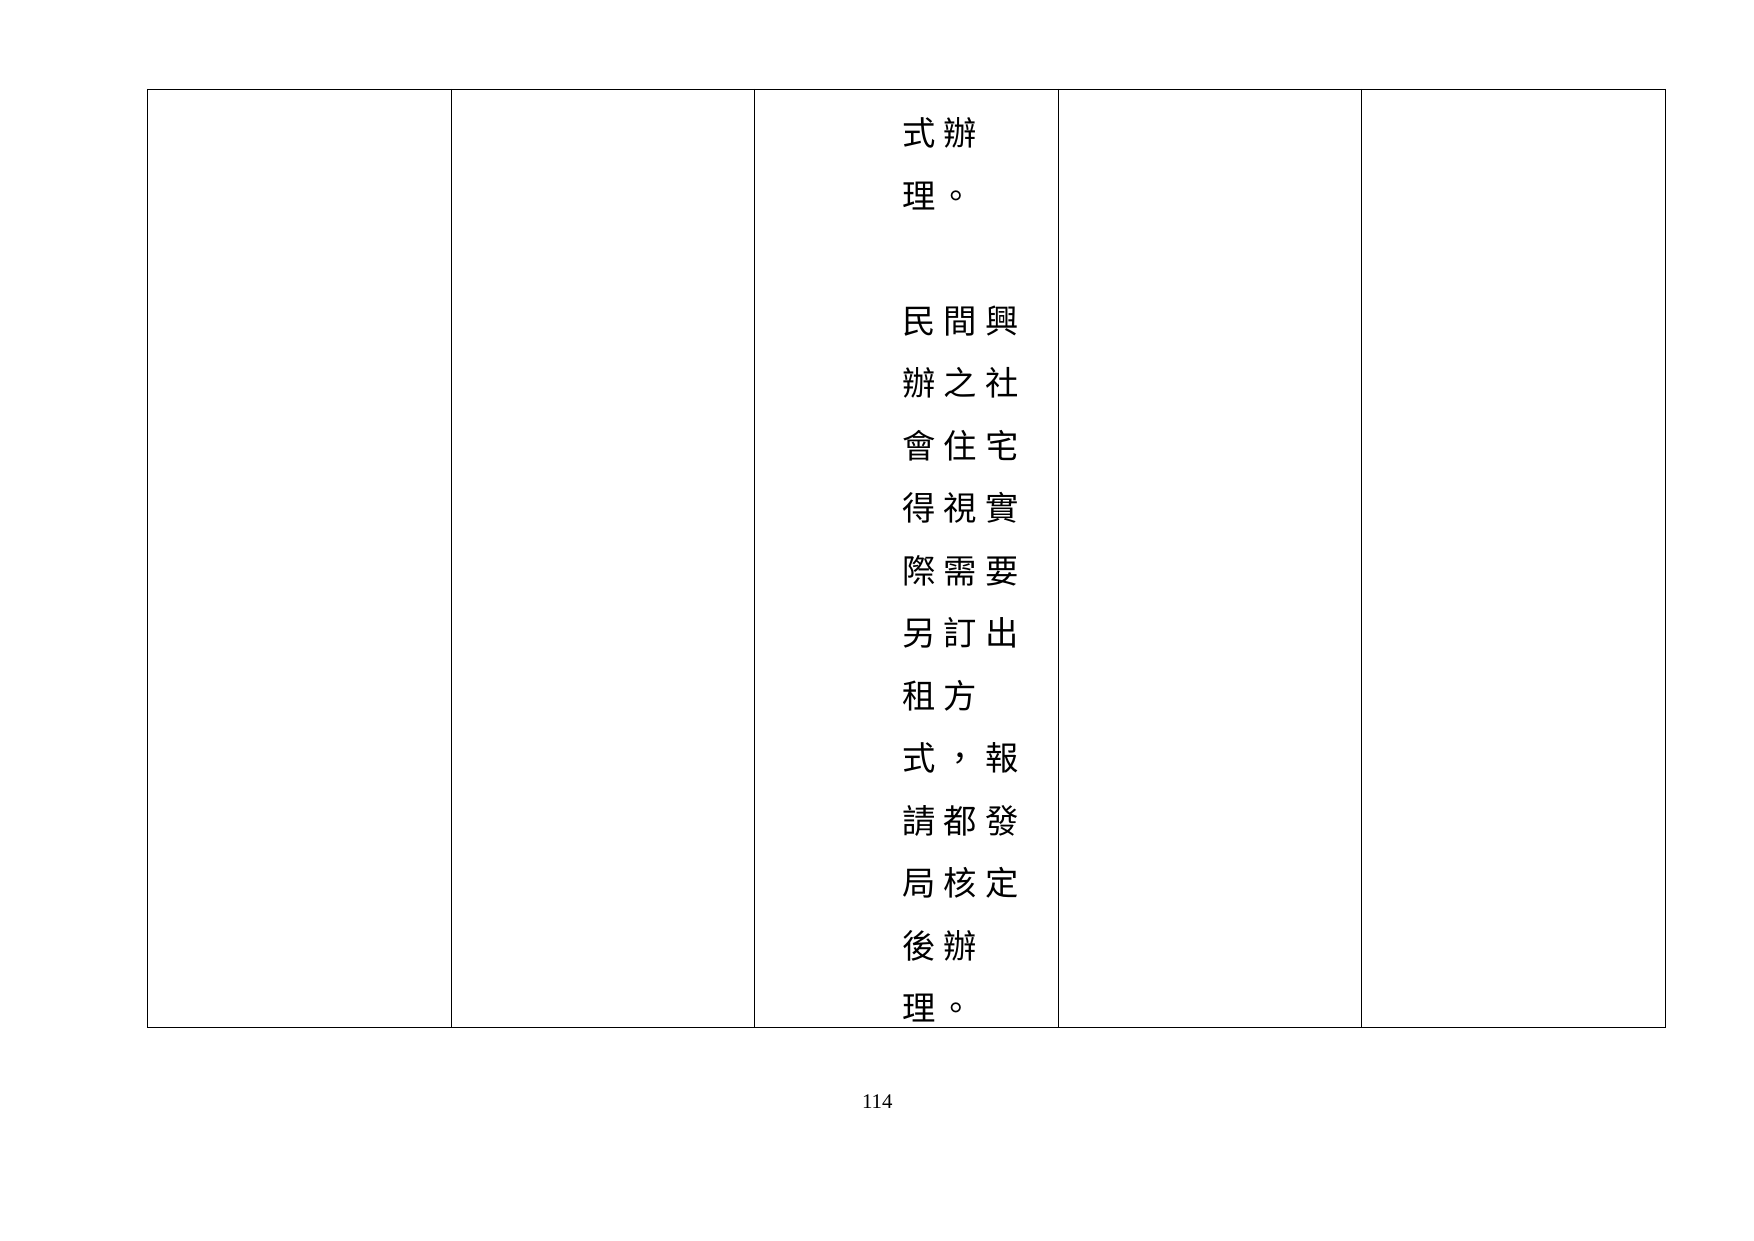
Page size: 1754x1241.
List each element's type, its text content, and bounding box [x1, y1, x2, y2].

table_cell [148, 90, 451, 1027]
table_cell [1362, 90, 1665, 1027]
table_cell [452, 90, 754, 1027]
table_cell [1059, 90, 1361, 1027]
table_cell 式辦理。 民間興辦之社會住宅得視實際需要另訂出租方式，報請都發局核定後辦理。 [755, 90, 1058, 1027]
